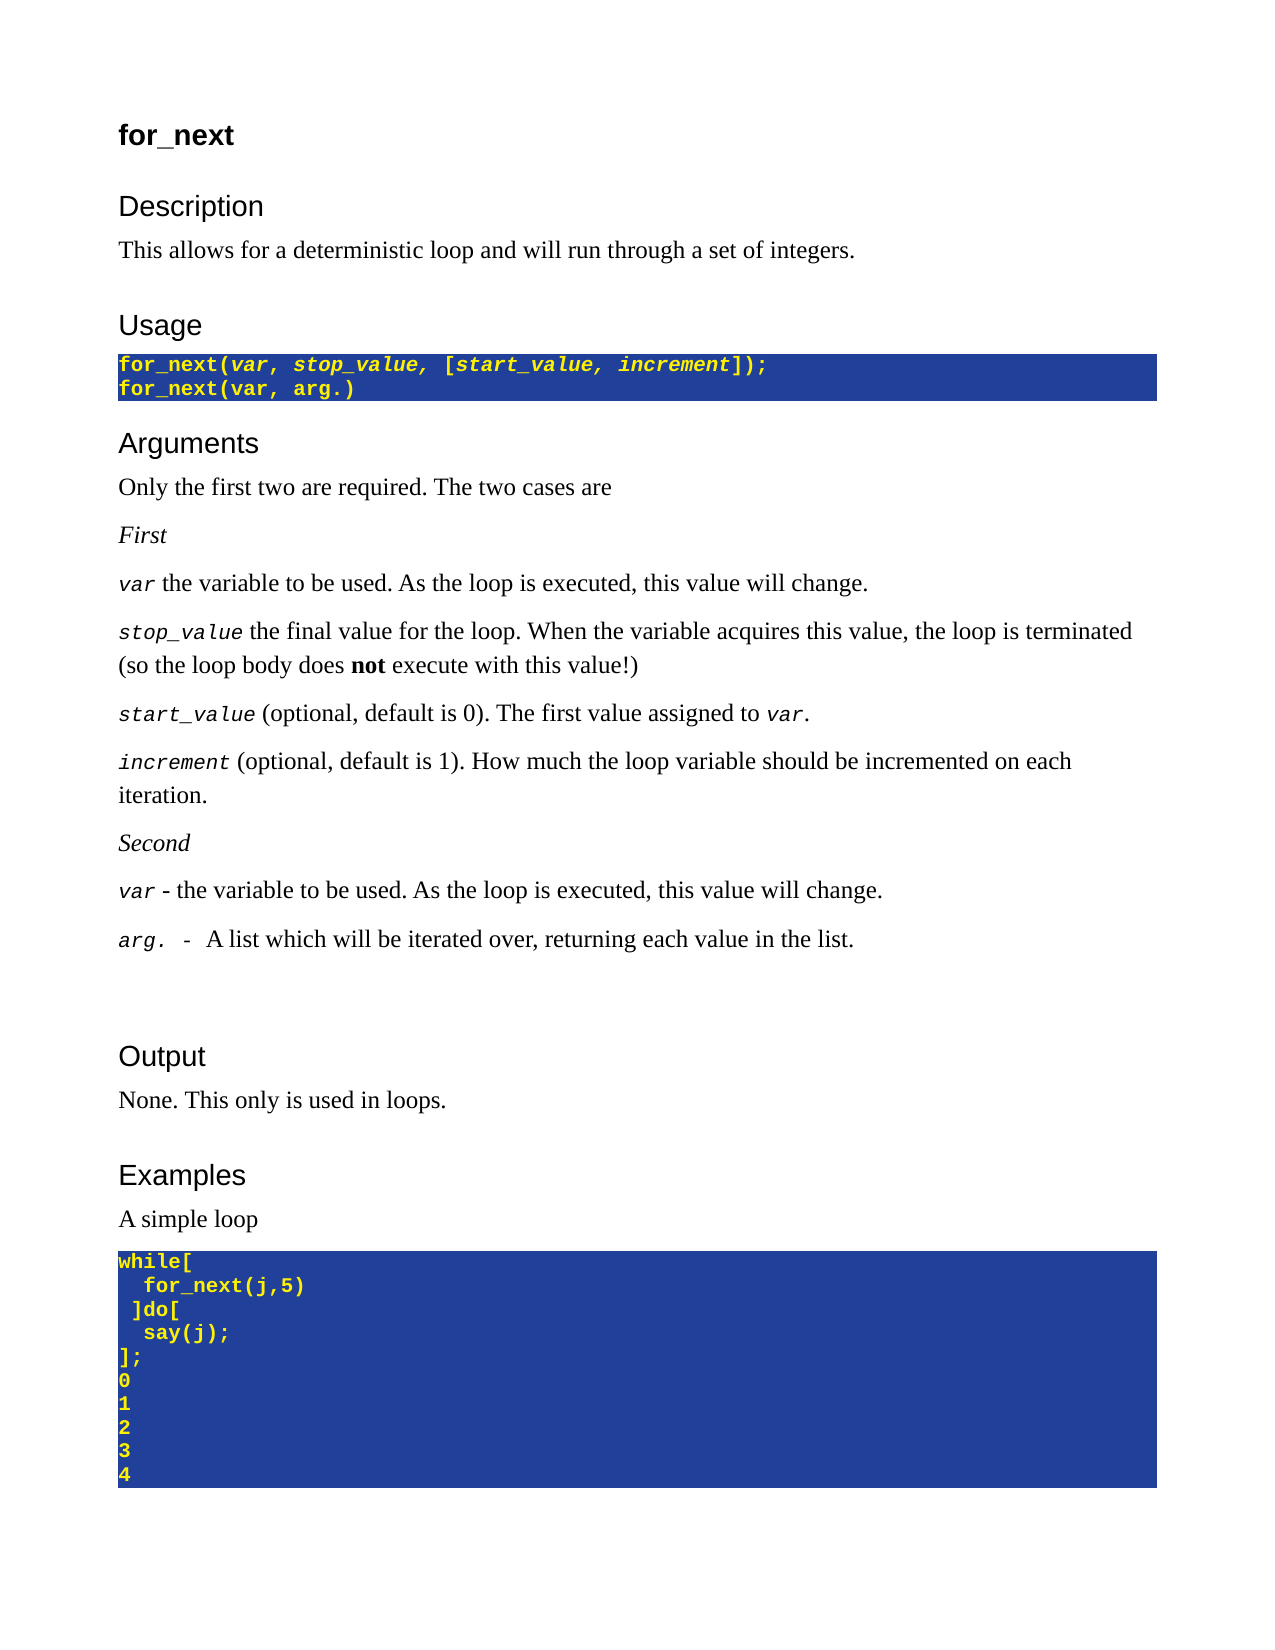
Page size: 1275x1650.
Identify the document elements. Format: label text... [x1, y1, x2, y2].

subtitle Usage [118, 308, 1157, 342]
text arg. - A list which will be iterated over, returning each value in the list. [118, 924, 1157, 953]
text 0 [118, 1369, 1157, 1393]
text say(j); [118, 1322, 1157, 1346]
text ]do[ [118, 1299, 1157, 1322]
text First [118, 520, 1157, 549]
subtitle Examples [118, 1158, 1157, 1191]
subtitle for_next [118, 118, 1157, 152]
text 2 [118, 1417, 1157, 1441]
text 1 [118, 1393, 1157, 1417]
text var the variable to be used. As the loop is executed, this value will change. [118, 568, 1157, 597]
text for_next(var, stop_value, [start_value, increment]); [118, 354, 1157, 378]
subtitle Arguments [118, 426, 1157, 460]
text Second [118, 828, 1157, 856]
text for_next(j,5) [118, 1275, 1157, 1299]
text while[ [118, 1251, 1157, 1275]
text ]; [118, 1346, 1157, 1369]
text increment (optional, default is 1). How much the loop variable should be incremented on each iteration. [118, 746, 1157, 809]
text for_next(var, arg.) [118, 378, 1157, 401]
subtitle Description [118, 189, 1157, 223]
text Only the first two are required. The two cases are [118, 472, 1157, 501]
text A simple loop [118, 1204, 1157, 1232]
text This allows for a deterministic loop and will run through a set of integers. [118, 235, 1157, 264]
text stop_value the final value for the loop. When the variable acquires this value, the loop is terminated (so the loop body does not execute with this value!) [118, 616, 1157, 679]
text None. This only is used in loops. [118, 1085, 1157, 1114]
text 4 [118, 1464, 1157, 1488]
text start_value (optional, default is 0). The first value assigned to var. [118, 698, 1157, 727]
text var - the variable to be used. As the loop is executed, this value will change. [118, 875, 1157, 905]
text 3 [118, 1441, 1157, 1464]
subtitle Output [118, 1039, 1157, 1073]
